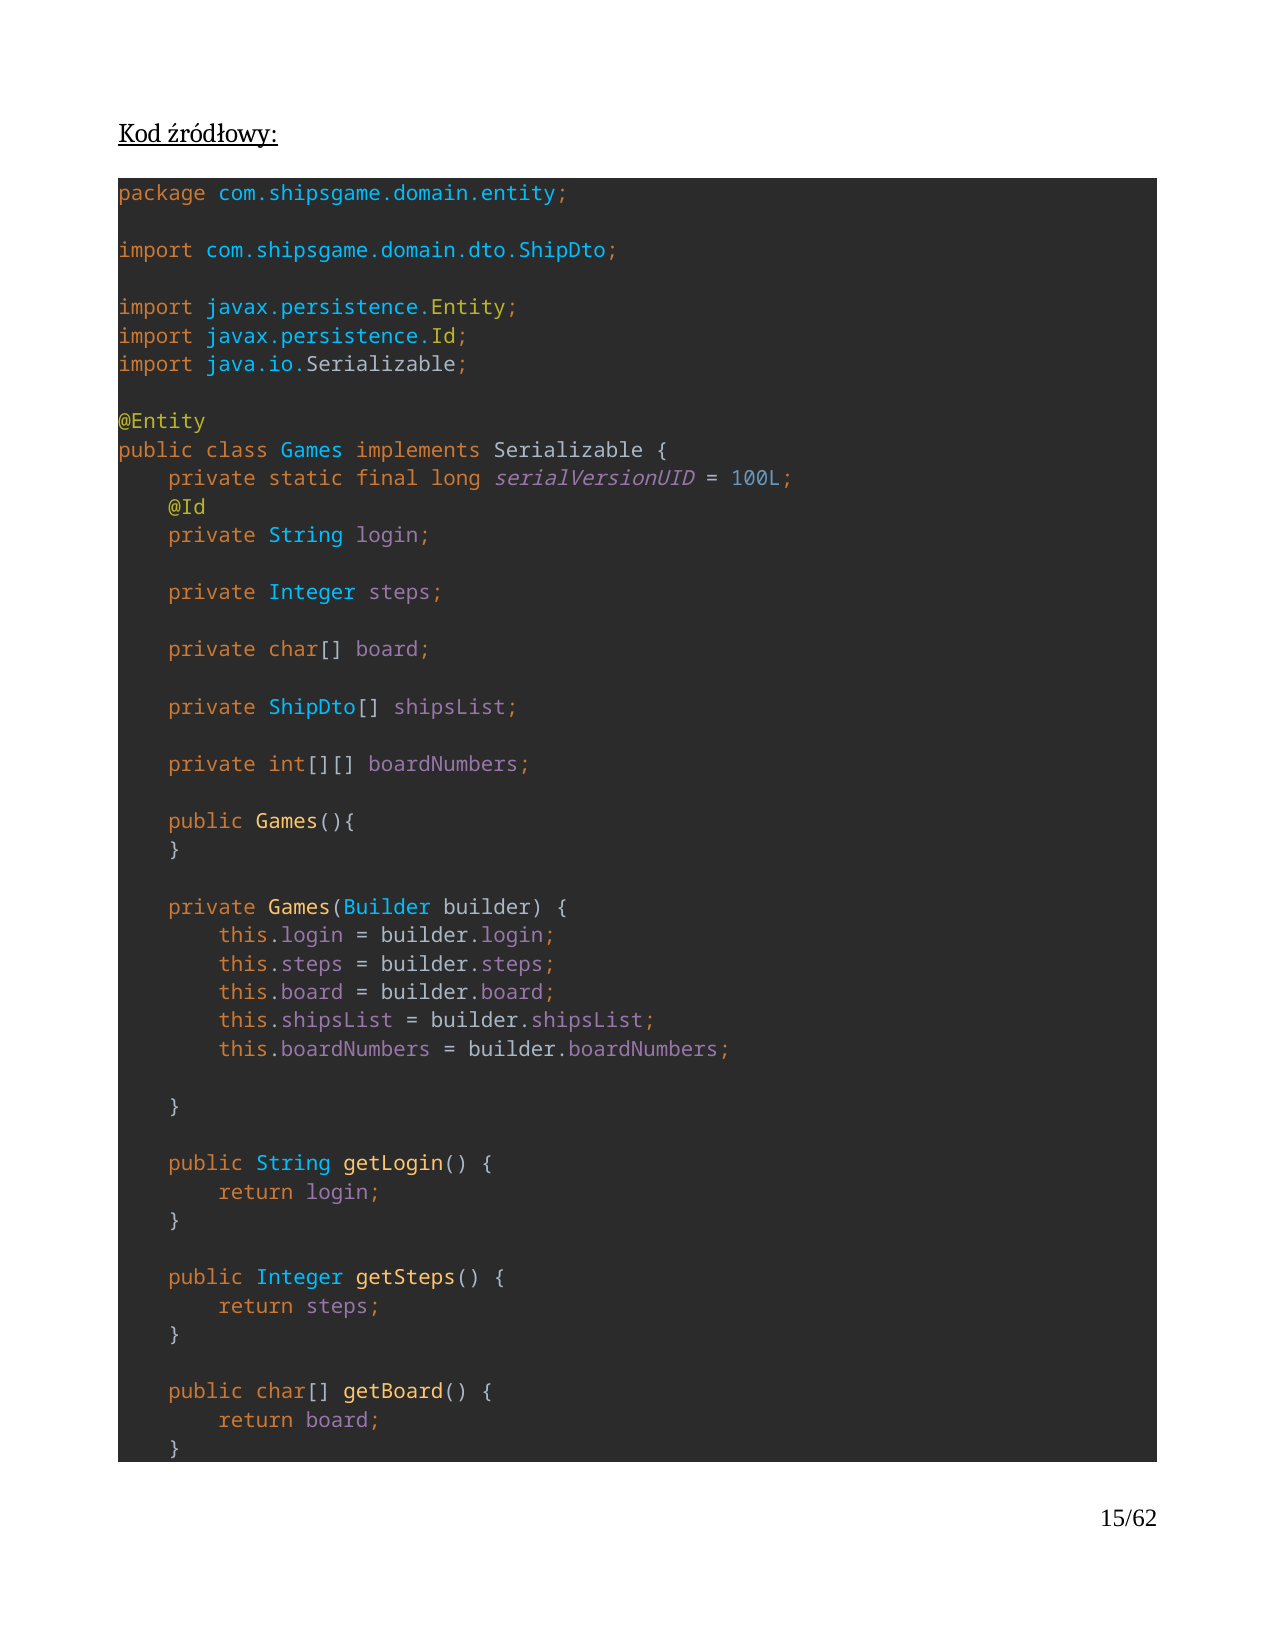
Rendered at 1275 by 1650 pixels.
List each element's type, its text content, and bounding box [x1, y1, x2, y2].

text package com.shipsgame.domain.entity; import com.shipsgame.domain.dto.ShipDto; import javax.persistence.Entity; import javax.persistence.Id; import java.io.Serializable; @Entity public class Games implements Serializable { private static final long serialVersionUID = 100L; @Id private String login; private Integer steps; private char[] board; private ShipDto[] shipsList; private int[][] boardNumbers; public Games(){ } private Games(Builder builder) { this.login = builder.login; this.steps = builder.steps; this.board = builder.board; this.shipsList = builder.shipsList; this.boardNumbers = builder.boardNumbers; } public String getLogin() { return login; } public Integer getSteps() { return steps; } public char[] getBoard() { return board; } [118, 178, 1157, 1462]
text Kod źródłowy: [118, 118, 1157, 149]
